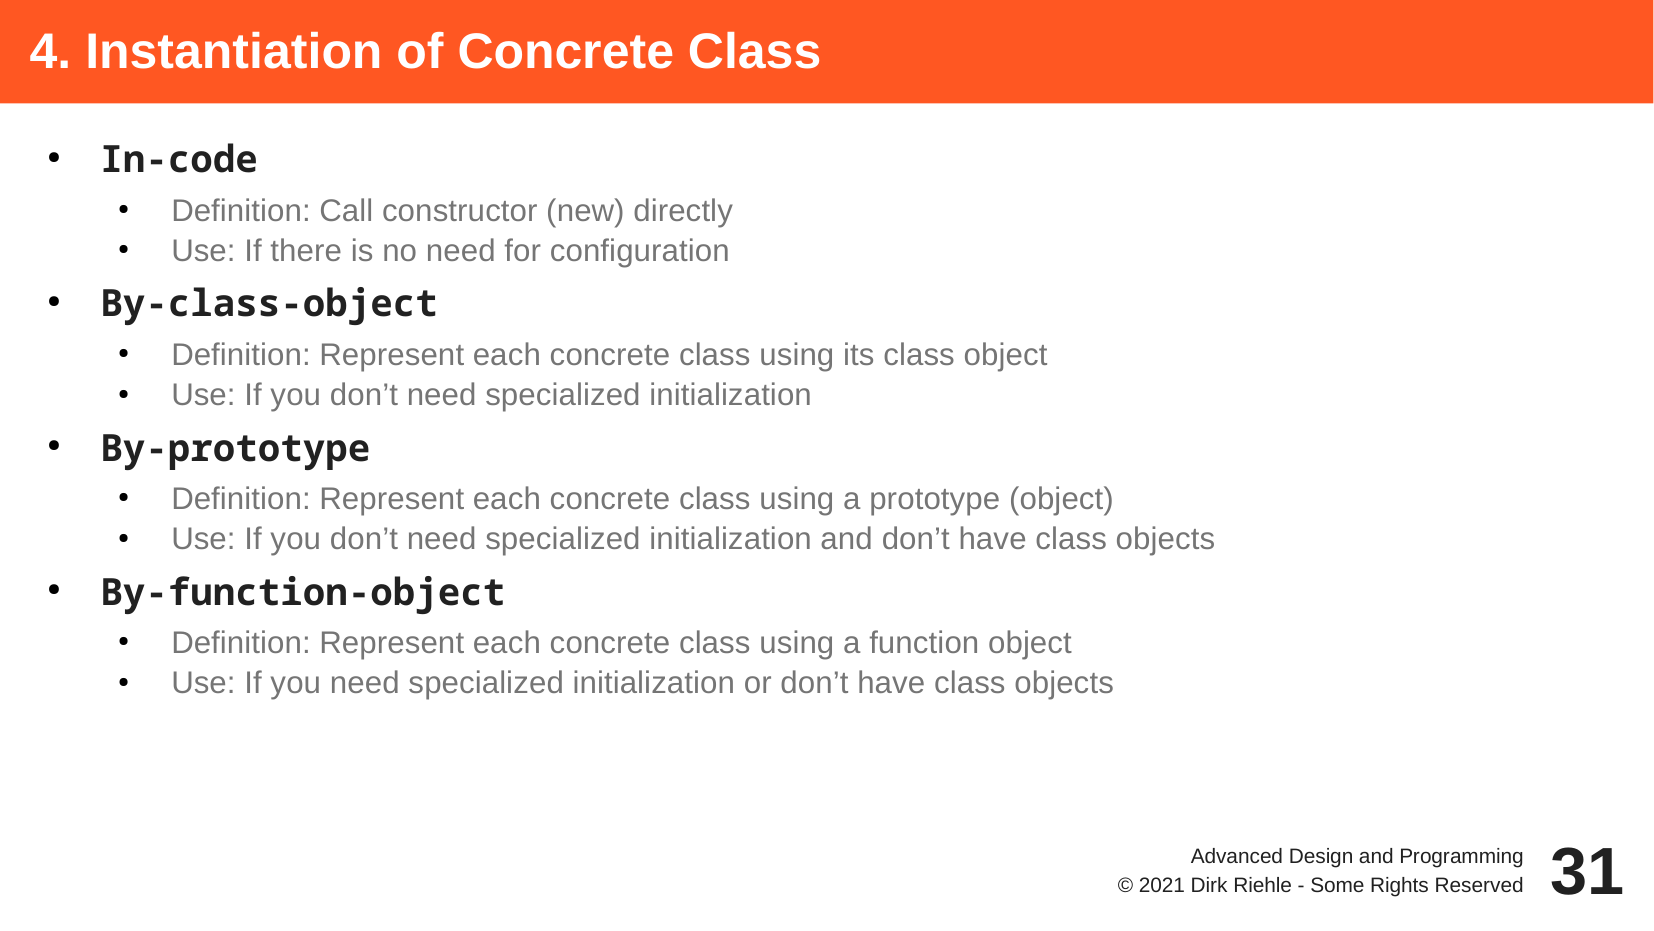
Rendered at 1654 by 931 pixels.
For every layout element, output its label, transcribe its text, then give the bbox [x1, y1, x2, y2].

title 4. Instantiation of Concrete Class [0, 0, 1654, 104]
list In-code Definition: Call constructor (new) directly Use: If there is no need for configuration By-class-object Definition: Represent each concrete class using its class object Use: If you don’t need specialized initialization By-prototype Definition: Represent each concrete class using a prototype (object) Use: If you don’t need specialized initialization and don’t have class objects By-function-object Definition: Represent each concrete class using a function object Use: If you need specialized initialization or don’t have class objects [29, 132, 1625, 813]
